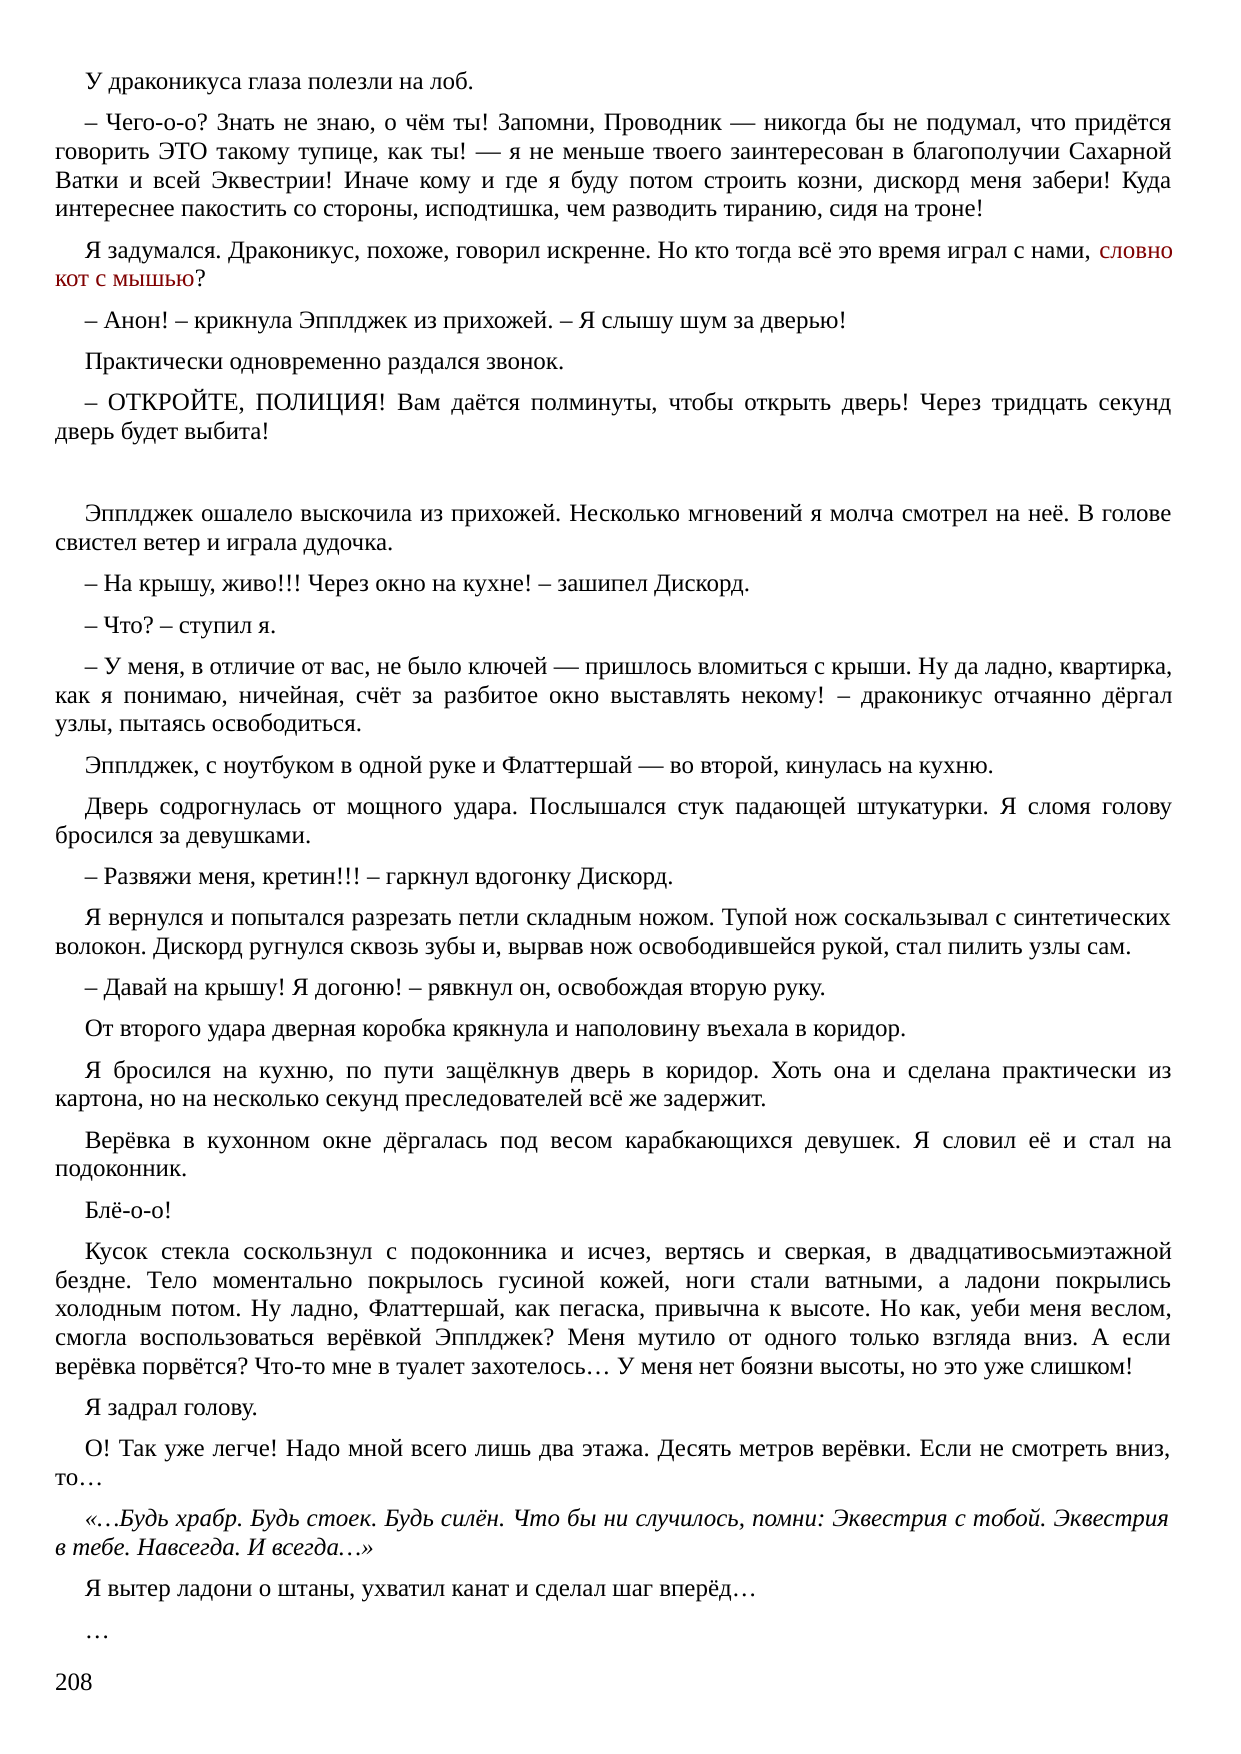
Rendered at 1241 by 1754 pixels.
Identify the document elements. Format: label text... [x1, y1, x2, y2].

text Эпплджек ошалело выскочила из прихожей. Несколько мгновений я молча смотрел на неё. В голове свистел ветер и играла дудочка. [55, 498, 1173, 556]
text Дверь содрогнулась от мощного удара. Послышался стук падающей штукатурки. Я сломя голову бросился за девушками. [55, 791, 1173, 848]
text – Давай на крышу! Я догоню! – рявкнул он, освобождая вторую руку. [55, 972, 1173, 1001]
text Верёвка в кухонном окне дёргалась под весом карабкающихся девушек. Я словил её и стал на подоконник. [55, 1125, 1173, 1182]
text Кусок стекла соскользнул с подоконника и исчез, вертясь и сверкая, в двадцативосьмиэтажной бездне. Тело моментально покрылось гусиной кожей, ноги стали ватными, а ладони покрылись холодным потом. Ну ладно, Флаттершай, как пегаска, привычна к высоте. Но как, уеби меня веслом, смогла воспользоваться верёвкой Эпплджек? Меня мутило от одного только взгляда вниз. А если верёвка порвётся? Что-то мне в туалет захотелось… У меня нет боязни высоты, но это уже слишком! [55, 1236, 1173, 1380]
text От второго удара дверная коробка крякнула и наполовину въехала в коридор. [55, 1013, 1173, 1042]
text У драконикуса глаза полезли на лоб. [55, 66, 1173, 95]
text Блё-о-о! [55, 1195, 1173, 1223]
text – Анон! – крикнула Эпплджек из прихожей. – Я слышу шум за дверью! [55, 305, 1173, 333]
text – У меня, в отличие от вас, не было ключей — пришлось вломиться с крыши. Ну да ладно, квартирка, как я понимаю, ничейная, счёт за разбитое окно выставлять некому! – драконикус отчаянно дёргал узлы, пытаясь освободиться. [55, 651, 1173, 737]
text Я вернулся и попытался разрезать петли складным ножом. Тупой нож соскальзывал с синтетических волокон. Дискорд ругнулся сквозь зубы и, вырвав нож освободившейся рукой, стал пилить узлы сам. [55, 902, 1173, 960]
text – Что? – ступил я. [55, 610, 1173, 638]
text … [55, 1615, 1173, 1643]
text – Чего-о-о? Знать не знаю, о чём ты! Запомни, Проводник — никогда бы не подумал, что придётся говорить ЭТО такому тупице, как ты! — я не меньше твоего заинтересован в благополучии Сахарной Ватки и всей Эквестрии! Иначе кому и где я буду потом строить козни, дискорд меня забери! Куда интереснее пакостить со стороны, исподтишка, чем разводить тиранию, сидя на троне! [55, 107, 1173, 222]
text Я задумался. Драконикус, похоже, говорил искренне. Но кто тогда всё это время играл с нами, словно кот с мышью? [55, 235, 1173, 292]
text – Развяжи меня, кретин!!! – гаркнул вдогонку Дискорд. [55, 861, 1173, 890]
text Я задрал голову. [55, 1392, 1173, 1421]
text Я вытер ладони о штаны, ухватил канат и сделал шаг вперёд… [55, 1573, 1173, 1602]
text – ОТКРОЙТЕ, ПОЛИЦИЯ! Вам даётся полминуты, чтобы открыть дверь! Через тридцать секунд дверь будет выбита! [55, 387, 1173, 445]
text Я бросился на кухню, по пути защёлкнув дверь в коридор. Хоть она и сделана практически из картона, но на несколько секунд преследователей всё же задержит. [55, 1055, 1173, 1112]
text Эпплджек, с ноутбуком в одной руке и Флаттершай — во второй, кинулась на кухню. [55, 750, 1173, 778]
text «…Будь храбр. Будь стоек. Будь силён. Что бы ни случилось, помни: Эквестрия с тобой. Эквестрия в тебе. Навсегда. И всегда…» [55, 1503, 1173, 1561]
text О! Так уже легче! Надо мной всего лишь два этажа. Десять метров верёвки. Если не смотреть вниз, то… [55, 1433, 1173, 1491]
text Практически одновременно раздался звонок. [55, 346, 1173, 375]
text – На крышу, живо!!! Через окно на кухне! – зашипел Дискорд. [55, 568, 1173, 597]
